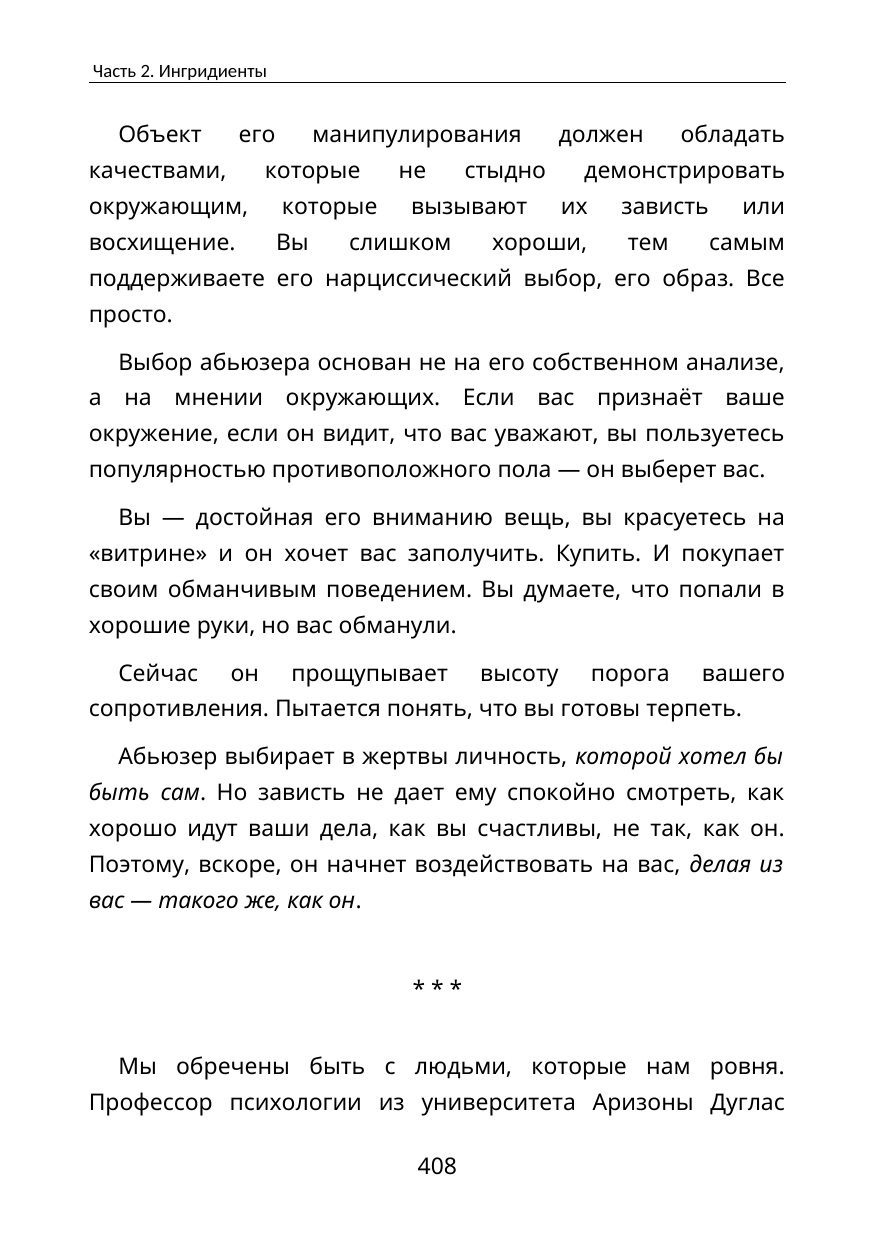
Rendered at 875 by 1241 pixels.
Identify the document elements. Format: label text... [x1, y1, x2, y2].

subtitle * * * [88, 973, 786, 1004]
text Абьюзер выбирает в жертвы личность, которой хотел бы быть сам. Но зависть не дает ему спокойно смотреть, как хорошо идут ваши дела, как вы счастливы, не так, как он. Поэтому, вскоре, он начнет воздействовать на вас, делая из вас — такого же, как он. [88, 740, 786, 915]
text Выбор абьюзера основан не на его собственном анализе, а на мнении окружающих. Если вас признаёт ваше окружение, если он видит, что вас уважают, вы пользуетесь популярностью противоположного пола — он выберет вас. [88, 345, 786, 484]
text Объект его манипулирования должен обладать качествами, которые не стыдно демонстрировать окружающим, которые вызывают их зависть или восхищение. Вы слишком хороши, тем самым поддерживаете его нарциссический выбор, его образ. Все просто. [88, 118, 786, 329]
text Вы — достойная его вниманию вещь, вы красуетесь на «витрине» и он хочет вас заполучить. Купить. И покупает своим обманчивым поведением. Вы думаете, что попали в хорошие руки, но вас обманули. [88, 501, 786, 640]
text Сейчас он прощупывает высоту порога вашего сопротивления. Пытается понять, что вы готовы терпеть. [88, 656, 786, 724]
text Мы обречены быть с людьми, которые нам ровня. Профессор психологии из университета Аризоны Дуглас [88, 1050, 786, 1117]
